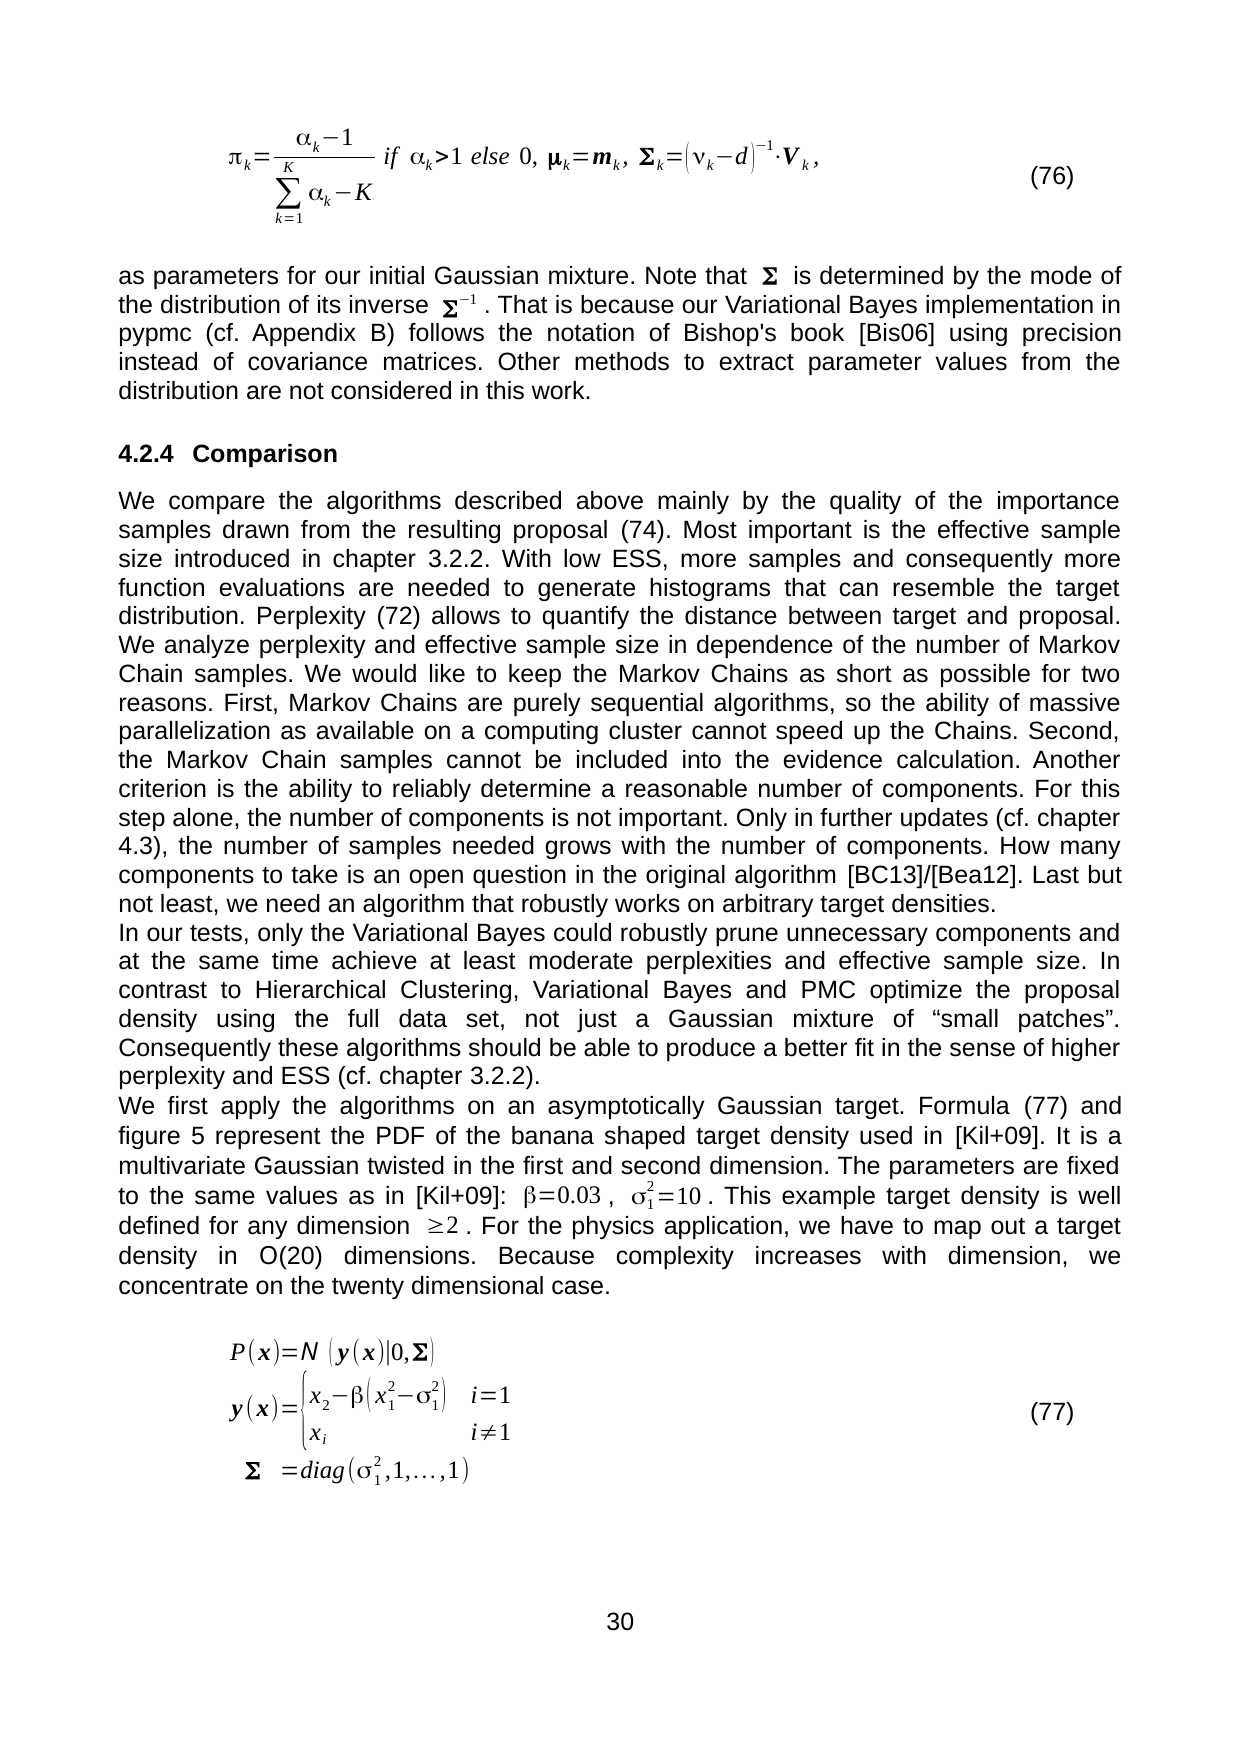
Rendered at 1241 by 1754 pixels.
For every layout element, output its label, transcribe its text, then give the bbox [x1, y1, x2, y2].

table_header [118, 1330, 217, 1494]
table_header [217, 118, 1024, 232]
table_header [118, 118, 217, 232]
table_header (76) [1024, 118, 1123, 232]
text In our tests, only the Variational Bayes could robustly prune unnecessary components and at the same time achieve at least moderate perplexities and effective sample size. In contrast to Hierarchical Clustering, Variational Bayes and PMC optimize the proposal density using the full data set, not just a Gaussian mixture of “small patches”. Consequently these algorithms should be able to produce a better fit in the sense of higher perplexity and ESS (cf. chapter 3.2.2). [118, 917, 1122, 1090]
text We compare the algorithms described above mainly by the quality of the importance samples drawn from the resulting proposal (74). Most important is the effective sample size introduced in chapter 3.2.2. With low ESS, more samples and consequently more function evaluations are needed to generate histograms that can resemble the target distribution. Perplexity (72) allows to quantify the distance between target and proposal. We analyze perplexity and effective sample size in dependence of the number of Markov Chain samples. We would like to keep the Markov Chains as short as possible for two reasons. First, Markov Chains are purely sequential algorithms, so the ability of massive parallelization as available on a computing cluster cannot speed up the Chains. Second, the Markov Chain samples cannot be included into the evidence calculation. Another criterion is the ability to reliably determine a reasonable number of components. For this step alone, the number of components is not important. Only in further updates (cf. chapter 4.3), the number of samples needed grows with the number of components. How many components to take is an open question in the original algorithm [BC13]/[Bea12]. Last but not least, we need an algorithm that robustly works on arbitrary target densities. [118, 486, 1122, 917]
table_header [217, 1330, 1024, 1494]
text We first apply the algorithms on an asymptotically Gaussian target. Formula (77) and figure 5 represent the PDF of the banana shaped target density used in [Kil+09]. It is a multivariate Gaussian twisted in the first and second dimension. The parameters are fixed to the same values as in [Kil+09]: , . This example target density is well defined for any dimension . For the physics application, we have to map out a target density in O(20) dimensions. Because complexity increases with dimension, we concentrate on the twenty dimensional case. [118, 1090, 1122, 1301]
table_header (77) [1024, 1330, 1123, 1494]
subtitle Comparison [118, 439, 1122, 468]
text as parameters for our initial Gaussian mixture. Note that is determined by the mode of the distribution of its inverse . That is because our Variational Bayes implementation in pypmc (cf. Appendix B) follows the notation of Bishop's book [Bis06] using precision instead of covariance matrices. Other methods to extract parameter values from the distribution are not considered in this work. [118, 261, 1122, 405]
